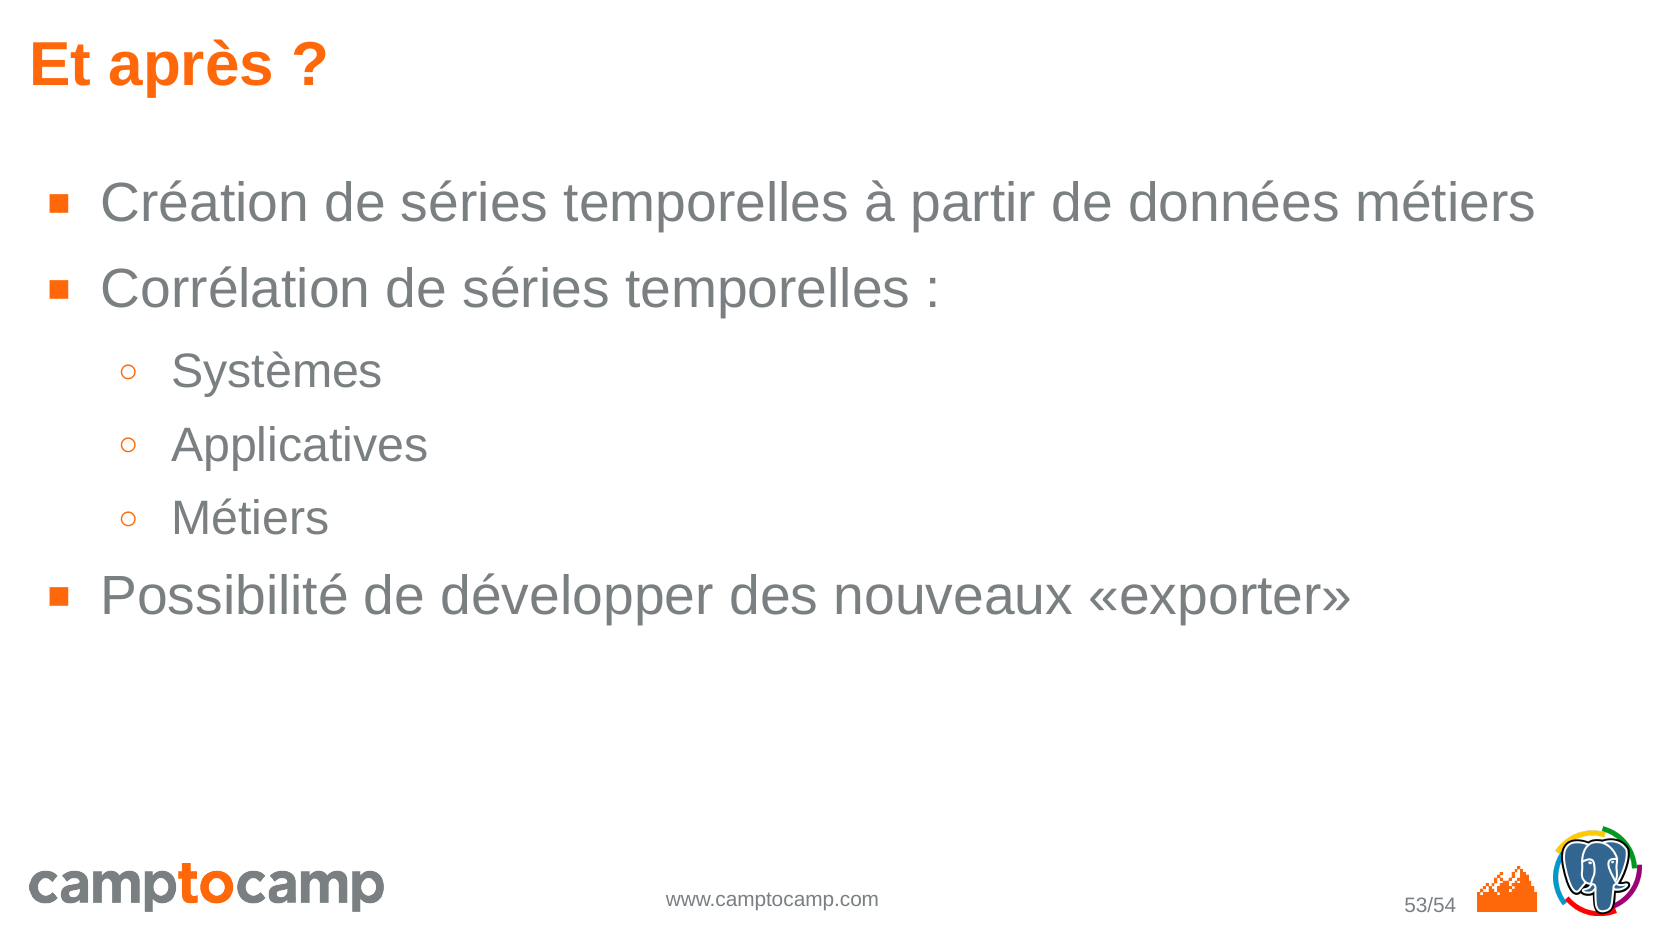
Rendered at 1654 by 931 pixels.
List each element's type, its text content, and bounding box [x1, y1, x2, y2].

list Création de séries temporelles à partir de données métiers Corrélation de séries temporelles : Systèmes Applicatives Métiers Possibilité de développer des nouveaux «exporter» [29, 171, 1625, 827]
title Et après ? [29, 29, 1625, 156]
picture [1477, 866, 1537, 912]
picture [29, 863, 384, 912]
picture [1553, 826, 1642, 916]
